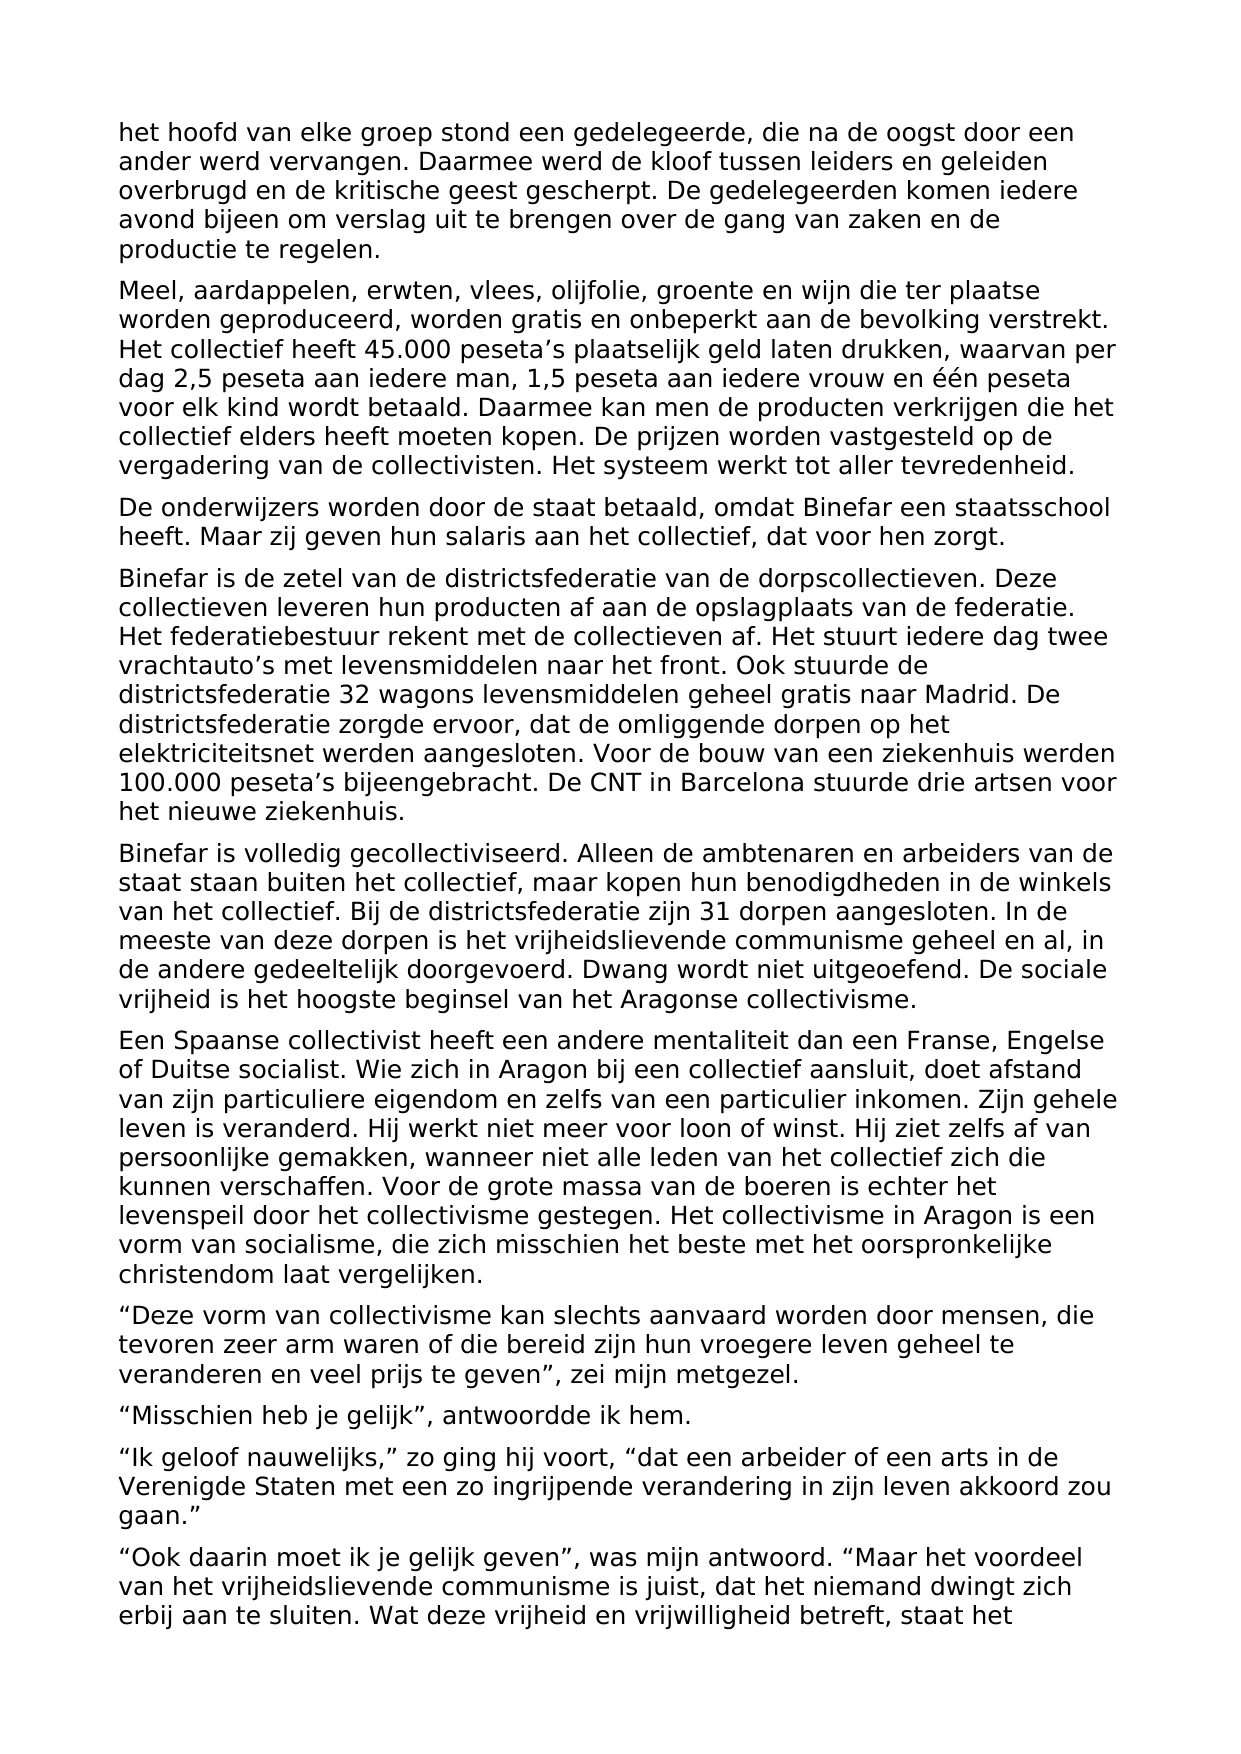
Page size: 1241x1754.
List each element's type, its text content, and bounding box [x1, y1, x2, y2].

text Meel, aardappelen, erwten, vlees, olijfolie, groente en wijn die ter plaatse worden geproduceerd, worden gratis en onbeperkt aan de bevolking verstrekt. Het collectief heeft 45.000 peseta’s plaatselijk geld laten drukken, waarvan per dag 2,5 peseta aan iedere man, 1,5 peseta aan iedere vrouw en één peseta voor elk kind wordt betaald. Daarmee kan men de producten verkrijgen die het collectief elders heeft moeten kopen. De prijzen worden vastgesteld op de vergadering van de collectivisten. Het systeem werkt tot aller tevredenheid. [118, 276, 1122, 481]
text Binefar is volledig gecollectiviseerd. Alleen de ambtenaren en arbeiders van de staat staan buiten het collectief, maar kopen hun benodigdheden in de winkels van het collectief. Bij de districtsfederatie zijn 31 dorpen aangesloten. In de meeste van deze dorpen is het vrijheidslievende communisme geheel en al, in de andere gedeeltelijk doorgevoerd. Dwang wordt niet uitgeoefend. De sociale vrijheid is het hoogste beginsel van het Aragonse collectivisme. [118, 839, 1122, 1014]
text “Misschien heb je gelijk”, antwoordde ik hem. [118, 1401, 1122, 1431]
text het hoofd van elke groep stond een gedelegeerde, die na de oogst door een ander werd vervangen. Daarmee werd de kloof tussen leiders en geleiden overbrugd en de kritische geest gescherpt. De gedelegeerden komen iedere avond bijeen om verslag uit te brengen over de gang van zaken en de productie te regelen. [118, 118, 1122, 264]
text “Deze vorm van collectivisme kan slechts aanvaard worden door mensen, die tevoren zeer arm waren of die bereid zijn hun vroegere leven geheel te veranderen en veel prijs te geven”, zei mijn metgezel. [118, 1301, 1122, 1389]
text Een Spaanse collectivist heeft een andere mentaliteit dan een Franse, Engelse of Duitse socialist. Wie zich in Aragon bij een collectief aansluit, doet afstand van zijn particuliere eigendom en zelfs van een particulier inkomen. Zijn gehele leven is veranderd. Hij werkt niet meer voor loon of winst. Hij ziet zelfs af van persoonlijke gemakken, wanneer niet alle leden van het collectief zich die kunnen verschaffen. Voor de grote massa van de boeren is echter het levenspeil door het collectivisme gestegen. Het collectivisme in Aragon is een vorm van socialisme, die zich misschien het beste met het oorspronkelijke christendom laat vergelijken. [118, 1026, 1122, 1289]
text De onderwijzers worden door de staat betaald, omdat Binefar een staatsschool heeft. Maar zij geven hun salaris aan het collectief, dat voor hen zorgt. [118, 493, 1122, 551]
text “Ik geloof nauwelijks,” zo ging hij voort, “dat een arbeider of een arts in de Verenigde Staten met een zo ingrijpende verandering in zijn leven akkoord zou gaan.” [118, 1443, 1122, 1531]
text Binefar is de zetel van de districtsfederatie van de dorpscollectieven. Deze collectieven leveren hun producten af aan de opslagplaats van de federatie. Het federatiebestuur rekent met de collectieven af. Het stuurt iedere dag twee vrachtauto’s met levensmiddelen naar het front. Ook stuurde de districtsfederatie 32 wagons levensmiddelen geheel gratis naar Madrid. De districtsfederatie zorgde ervoor, dat de omliggende dorpen op het elektriciteitsnet werden aangesloten. Voor de bouw van een ziekenhuis werden 100.000 peseta’s bijeengebracht. De CNT in Barcelona stuurde drie artsen voor het nieuwe ziekenhuis. [118, 564, 1122, 826]
text “Ook daarin moet ik je gelijk geven”, was mijn antwoord. “Maar het voordeel van het vrijheidslievende communisme is juist, dat het niemand dwingt zich erbij aan te sluiten. Wat deze vrijheid en vrijwilligheid betreft, staat het [118, 1543, 1122, 1631]
